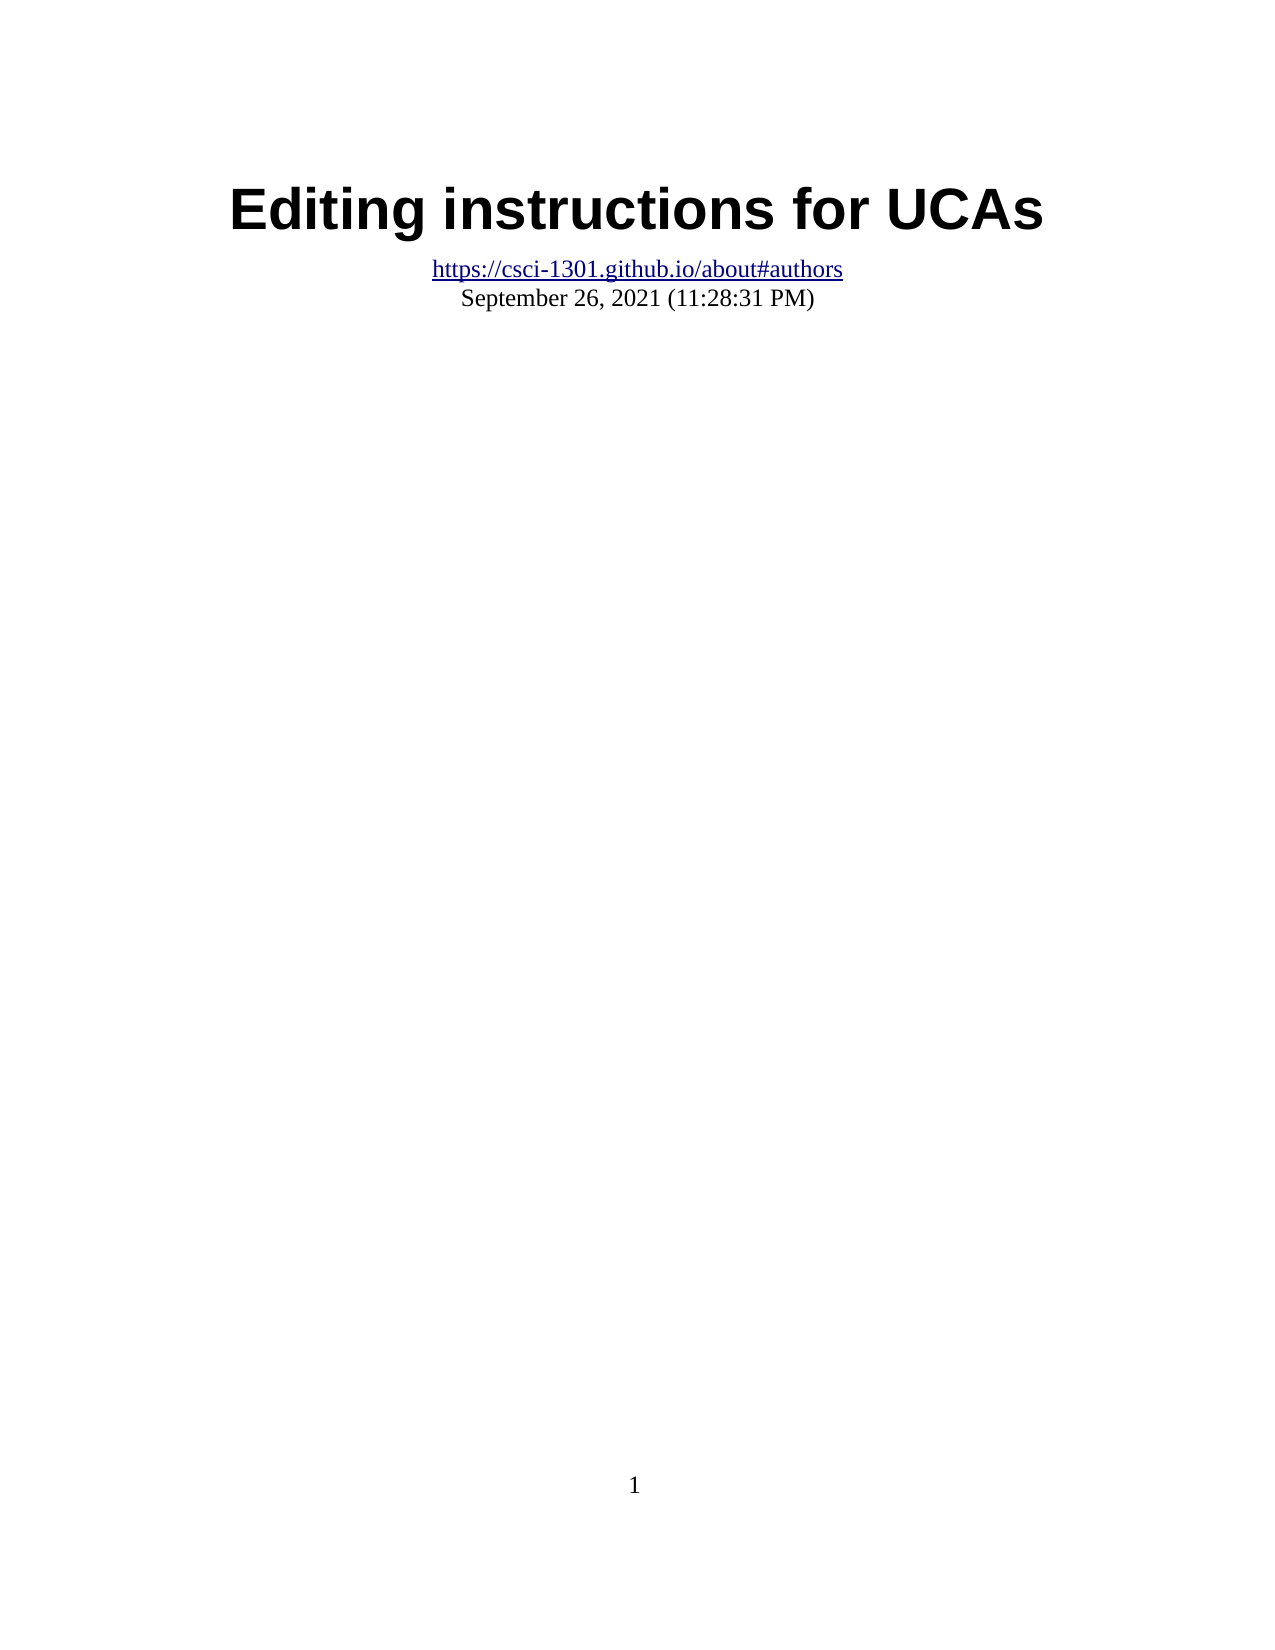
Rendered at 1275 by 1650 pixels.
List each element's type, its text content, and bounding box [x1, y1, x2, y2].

text September 26, 2021 (11:28:31 PM) [150, 283, 1125, 312]
text https://csci-1301.github.io/about#authors [150, 254, 1125, 283]
title Editing instructions for UCAs [150, 175, 1125, 242]
